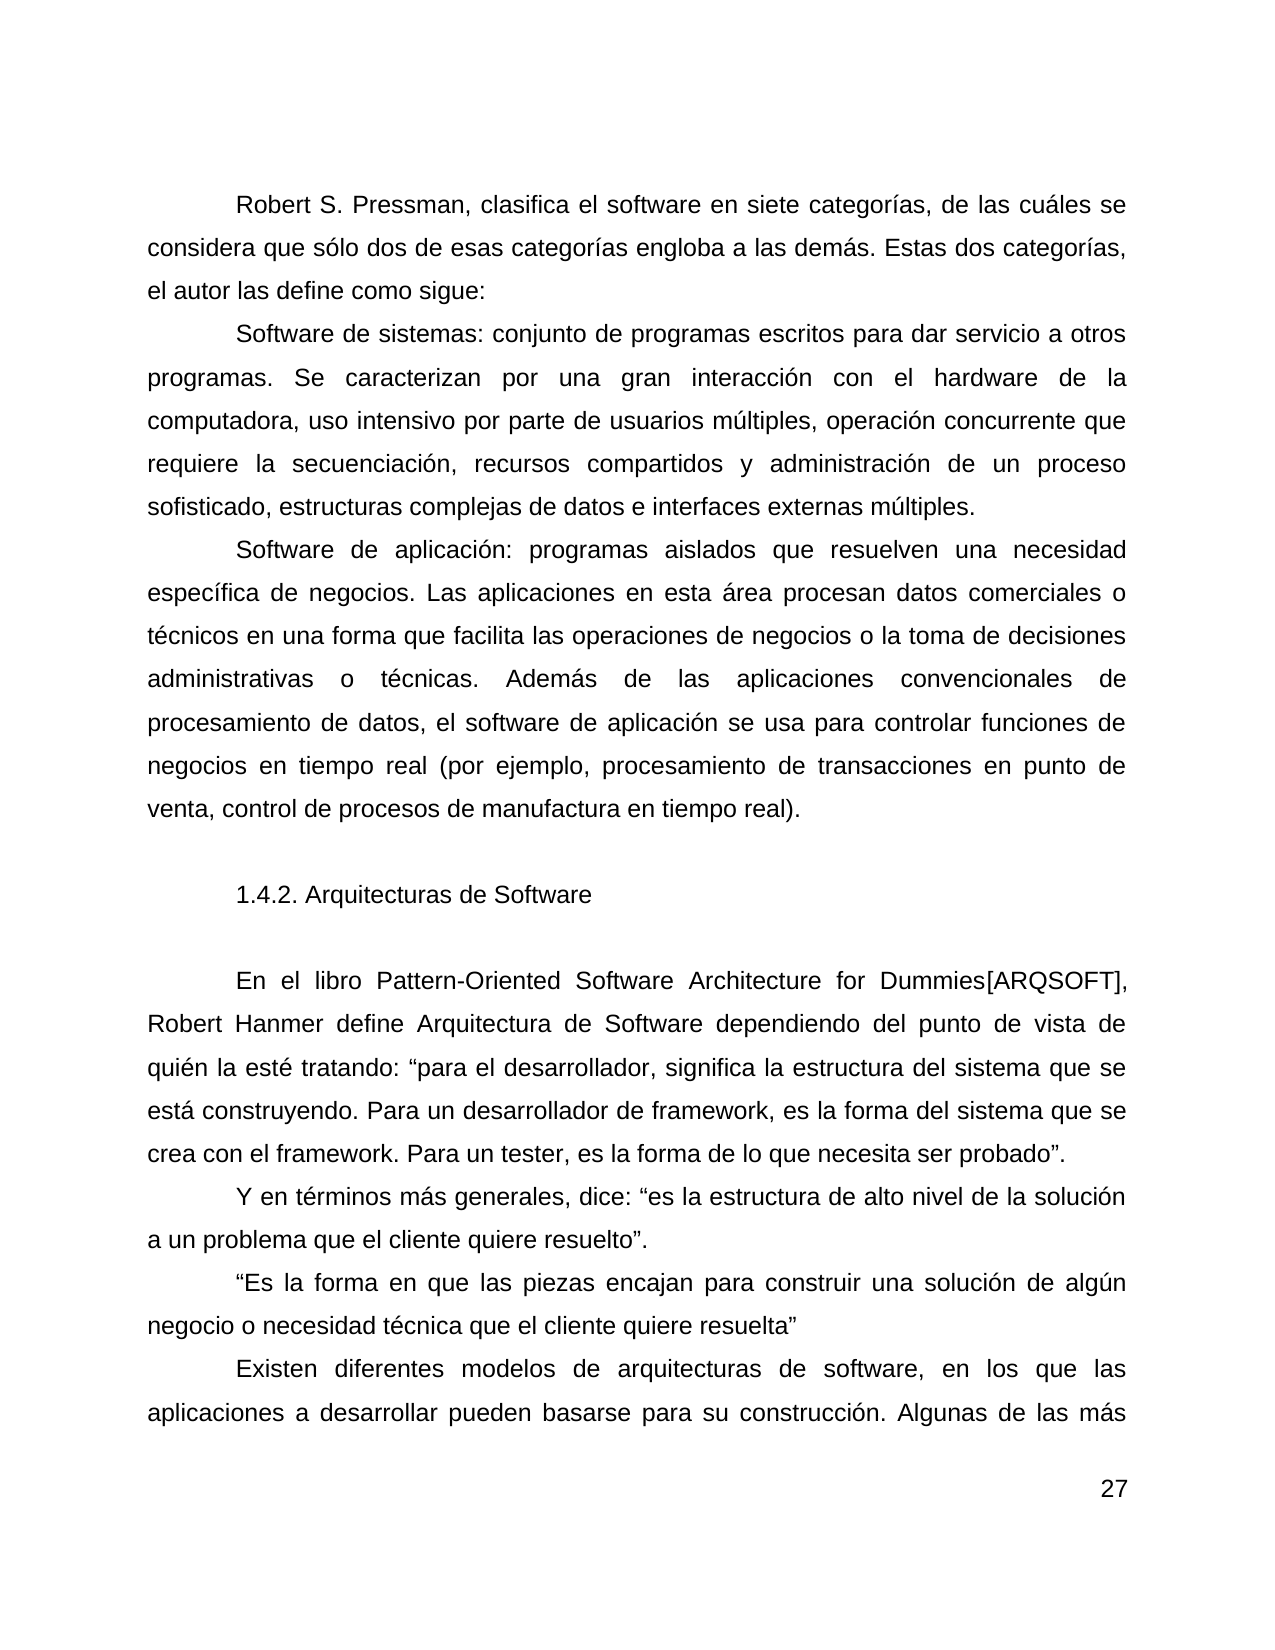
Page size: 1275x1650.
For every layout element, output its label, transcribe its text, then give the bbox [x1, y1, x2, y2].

text 1.4.2. Arquitecturas de Software [147, 880, 1128, 909]
text Existen diferentes modelos de arquitecturas de software, en los que las aplicaciones a desarrollar pueden basarse para su construcción. Algunas de las más [147, 1354, 1128, 1426]
text Robert S. Pressman, clasifica el software en siete categorías, de las cuáles se considera que sólo dos de esas categorías engloba a las demás. Estas dos categorías, el autor las define como sigue: [147, 190, 1128, 305]
text En el libro Pattern-Oriented Software Architecture for Dummies[ARQSOFT], Robert Hanmer define Arquitectura de Software dependiendo del punto de vista de quién la esté tratando: “para el desarrollador, significa la estructura del sistema que se está construyendo. Para un desarrollador de framework, es la forma del sistema que se crea con el framework. Para un tester, es la forma de lo que necesita ser probado”. [147, 966, 1128, 1168]
text Software de sistemas: conjunto de programas escritos para dar servicio a otros programas. Se caracterizan por una gran interacción con el hardware de la computadora, uso intensivo por parte de usuarios múltiples, operación concurrente que requiere la secuenciación, recursos compartidos y administración de un proceso sofisticado, estructuras complejas de datos e interfaces externas múltiples. [147, 319, 1128, 521]
text “Es la forma en que las piezas encajan para construir una solución de algún negocio o necesidad técnica que el cliente quiere resuelta” [147, 1268, 1128, 1340]
text Software de aplicación: programas aislados que resuelven una necesidad específica de negocios. Las aplicaciones en esta área procesan datos comerciales o técnicos en una forma que facilita las operaciones de negocios o la toma de decisiones administrativas o técnicas. Además de las aplicaciones convencionales de procesamiento de datos, el software de aplicación se usa para controlar funciones de negocios en tiempo real (por ejemplo, procesamiento de transacciones en punto de venta, control de procesos de manufactura en tiempo real). [147, 535, 1128, 823]
text Y en términos más generales, dice: “es la estructura de alto nivel de la solución a un problema que el cliente quiere resuelto”. [147, 1182, 1128, 1254]
